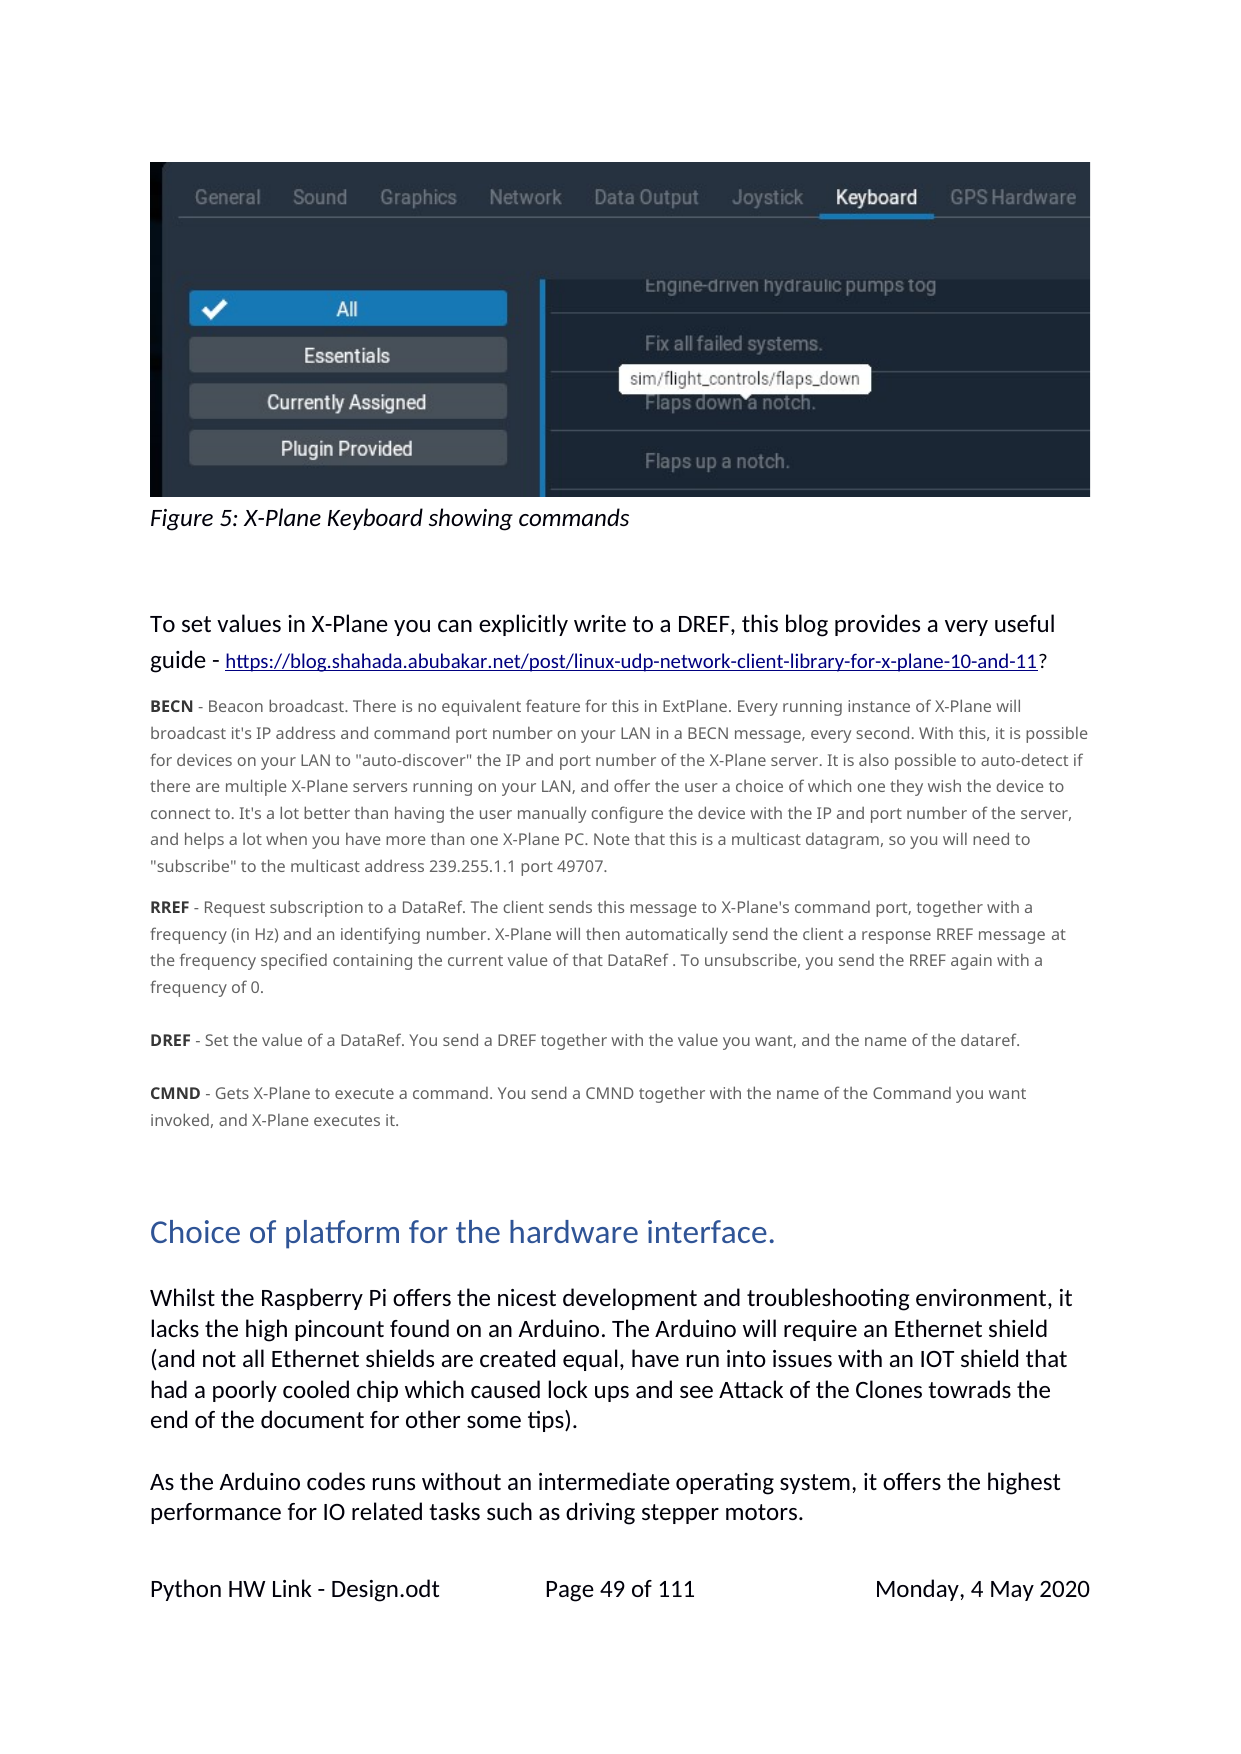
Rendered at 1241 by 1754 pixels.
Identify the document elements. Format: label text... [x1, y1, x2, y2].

text RREF - Request subscription to a DataRef. The client sends this message to X-Plane's command port, together with a frequency (in Hz) and an identifying number. X-Plane will then automatically send the client a response RREF message at the frequency specified containing the current value of that DataRef . To unsubscribe, you send the RREF again with a frequency of 0. [150, 896, 1090, 998]
text CMND - Gets X-Plane to execute a command. You send a CMND together with the name of the Command you want invoked, and X-Plane executes it. [150, 1082, 1090, 1131]
text Figure 5: X-Plane Keyboard showing commands [150, 497, 1090, 533]
subtitle Choice of platform for the hardware interface. [150, 1211, 1090, 1252]
text To set values in X-Plane you can explicitly write to a DREF, this blog provides a very useful guide - https://blog.shahada.abubakar.net/post/linux-udp-network-client-library-for-x-plane-10-and-11? [150, 608, 1090, 675]
text As the Arduino codes runs without an intermediate operating system, it offers the highest performance for IO related tasks such as driving stepper motors. [150, 1466, 1090, 1527]
text BECN - Beacon broadcast. There is no equivalent feature for this in ExtPlane. Every running instance of X-Plane will broadcast it's IP address and command port number on your LAN in a BECN message, every second. With this, it is possible for devices on your LAN to "auto-discover" the IP and port number of the X-Plane server. It is also possible to auto-detect if there are multiple X-Plane servers running on your LAN, and offer the user a choice of which one they wish the device to connect to. It's a lot better than having the user manually configure the device with the IP and port number of the server, and helps a lot when you have more than one X-Plane PC. Note that this is a multicast datagram, so you will need to "subscribe" to the multicast address 239.255.1.1 port 49707. [150, 696, 1090, 877]
text DREF - Set the value of a DataRef. You send a DREF together with the value you want, and the name of the dataref. [150, 1029, 1090, 1051]
text Whilst the Raspberry Pi offers the nicest development and troubleshooting environment, it lacks the high pincount found on an Arduino. The Arduino will require an Ethernet shield (and not all Ethernet shields are created equal, have run into issues with an IOT shield that had a poorly cooled chip which caused lock ups and see Attack of the Clones towrads the end of the document for other some tips). [150, 1282, 1090, 1435]
picture [150, 162, 1091, 497]
